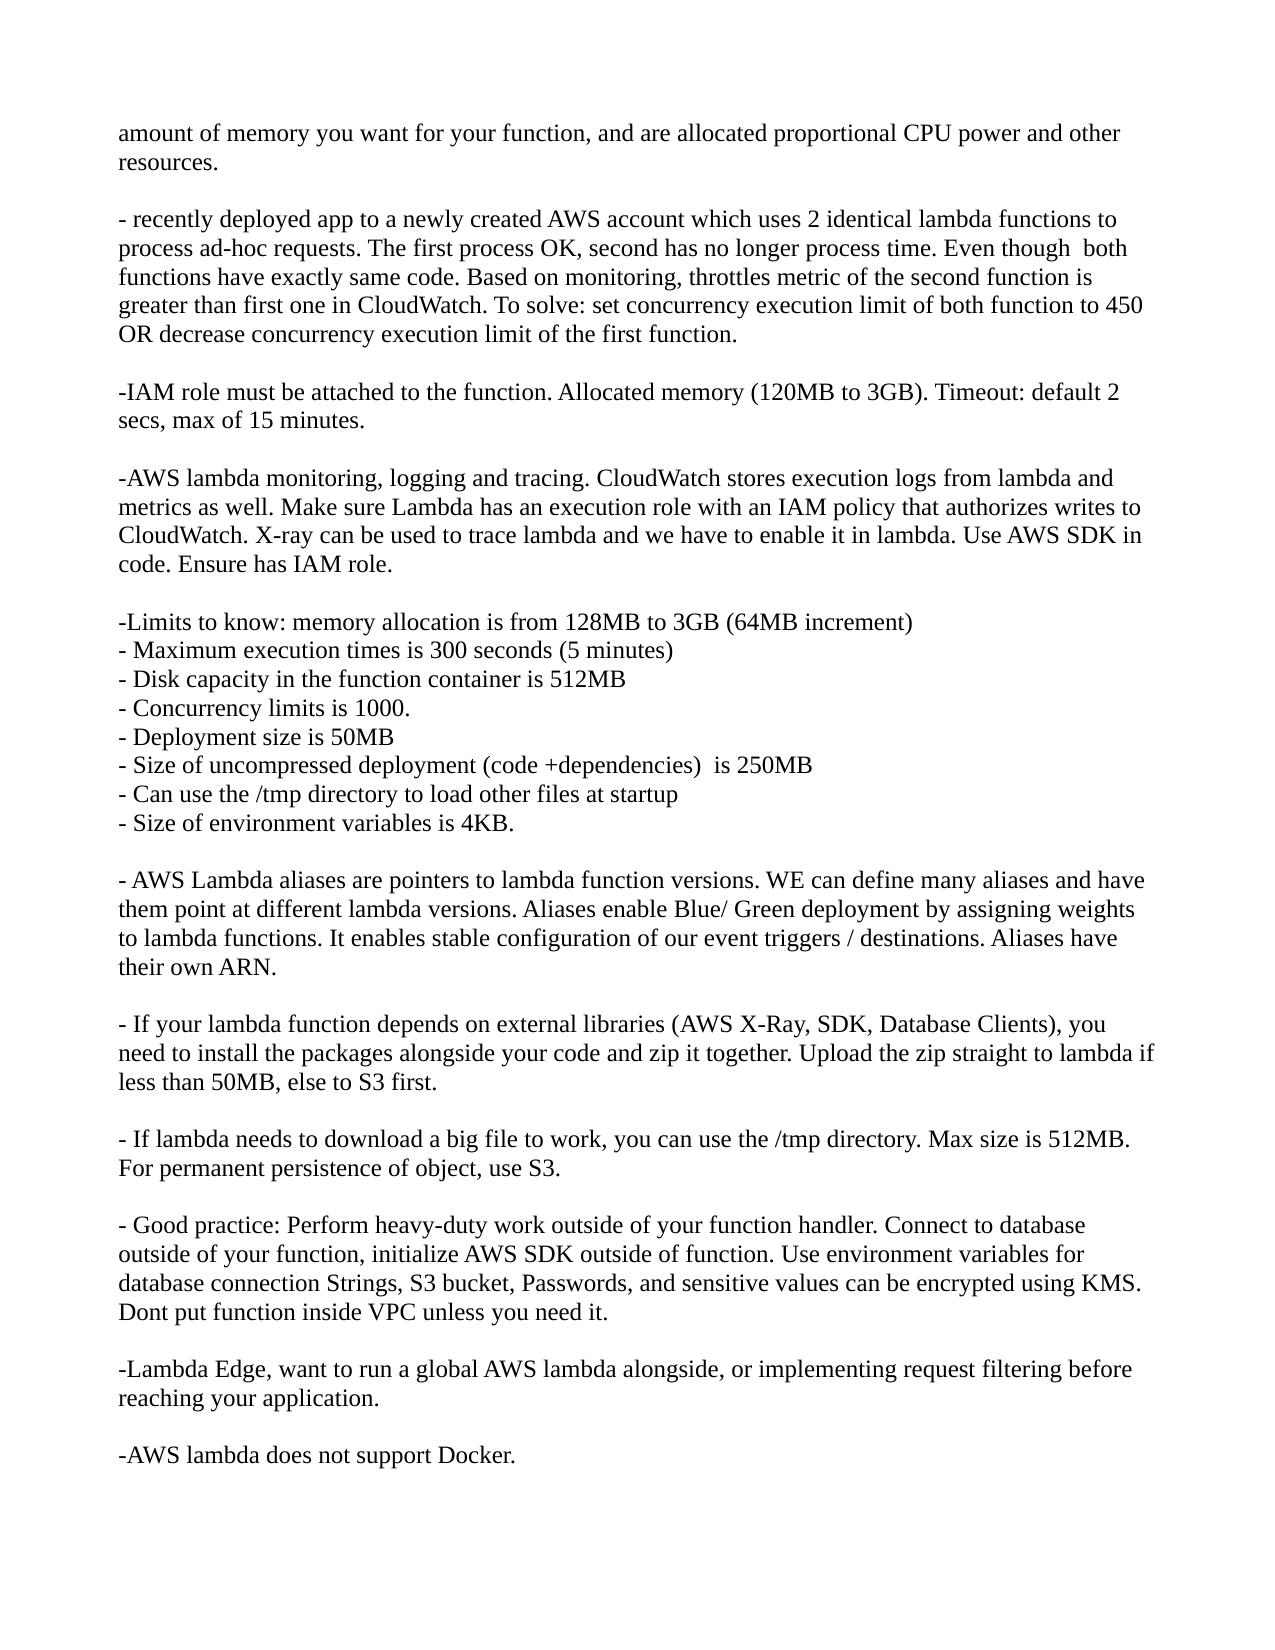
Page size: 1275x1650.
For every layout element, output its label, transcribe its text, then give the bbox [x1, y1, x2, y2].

text amount of memory you want for your function, and are allocated proportional CPU power and other resources. [118, 118, 1157, 176]
text - AWS Lambda aliases are pointers to lambda function versions. WE can define many aliases and have them point at different lambda versions. Aliases enable Blue/ Green deployment by assigning weights to lambda functions. It enables stable configuration of our event triggers / destinations. Aliases have their own ARN. [118, 866, 1157, 981]
text - Size of uncompressed deployment (code +dependencies) is 250MB [118, 751, 1157, 779]
text - Good practice: Perform heavy-duty work outside of your function handler. Connect to database outside of your function, initialize AWS SDK outside of function. Use environment variables for database connection Strings, S3 bucket, Passwords, and sensitive values can be encrypted using KMS. Dont put function inside VPC unless you need it. [118, 1211, 1157, 1326]
text - If your lambda function depends on external libraries (AWS X-Ray, SDK, Database Clients), you need to install the packages alongside your code and zip it together. Upload the zip straight to lambda if less than 50MB, else to S3 first. [118, 1009, 1157, 1096]
text - Concurrency limits is 1000. [118, 693, 1157, 722]
text -AWS lambda monitoring, logging and tracing. CloudWatch stores execution logs from lambda and metrics as well. Make sure Lambda has an execution role with an IAM policy that authorizes writes to CloudWatch. X-ray can be used to trace lambda and we have to enable it in lambda. Use AWS SDK in code. Ensure has IAM role. [118, 463, 1157, 578]
text - Can use the /tmp directory to load other files at startup [118, 779, 1157, 808]
text - Size of environment variables is 4KB. [118, 808, 1157, 837]
text -Lambda Edge, want to run a global AWS lambda alongside, or implementing request filtering before reaching your application. [118, 1354, 1157, 1412]
text -Limits to know: memory allocation is from 128MB to 3GB (64MB increment) [118, 607, 1157, 636]
text -IAM role must be attached to the function. Allocated memory (120MB to 3GB). Timeout: default 2 secs, max of 15 minutes. [118, 377, 1157, 434]
text - Disk capacity in the function container is 512MB [118, 664, 1157, 693]
text - If lambda needs to download a big file to work, you can use the /tmp directory. Max size is 512MB. For permanent persistence of object, use S3. [118, 1124, 1157, 1182]
text - recently deployed app to a newly created AWS account which uses 2 identical lambda functions to process ad-hoc requests. The first process OK, second has no longer process time. Even though both functions have exactly same code. Based on monitoring, throttles metric of the second function is greater than first one in CloudWatch. To solve: set concurrency execution limit of both function to 450 OR decrease concurrency execution limit of the first function. [118, 204, 1157, 348]
text - Deployment size is 50MB [118, 722, 1157, 751]
text - Maximum execution times is 300 seconds (5 minutes) [118, 636, 1157, 664]
text -AWS lambda does not support Docker. [118, 1441, 1157, 1469]
